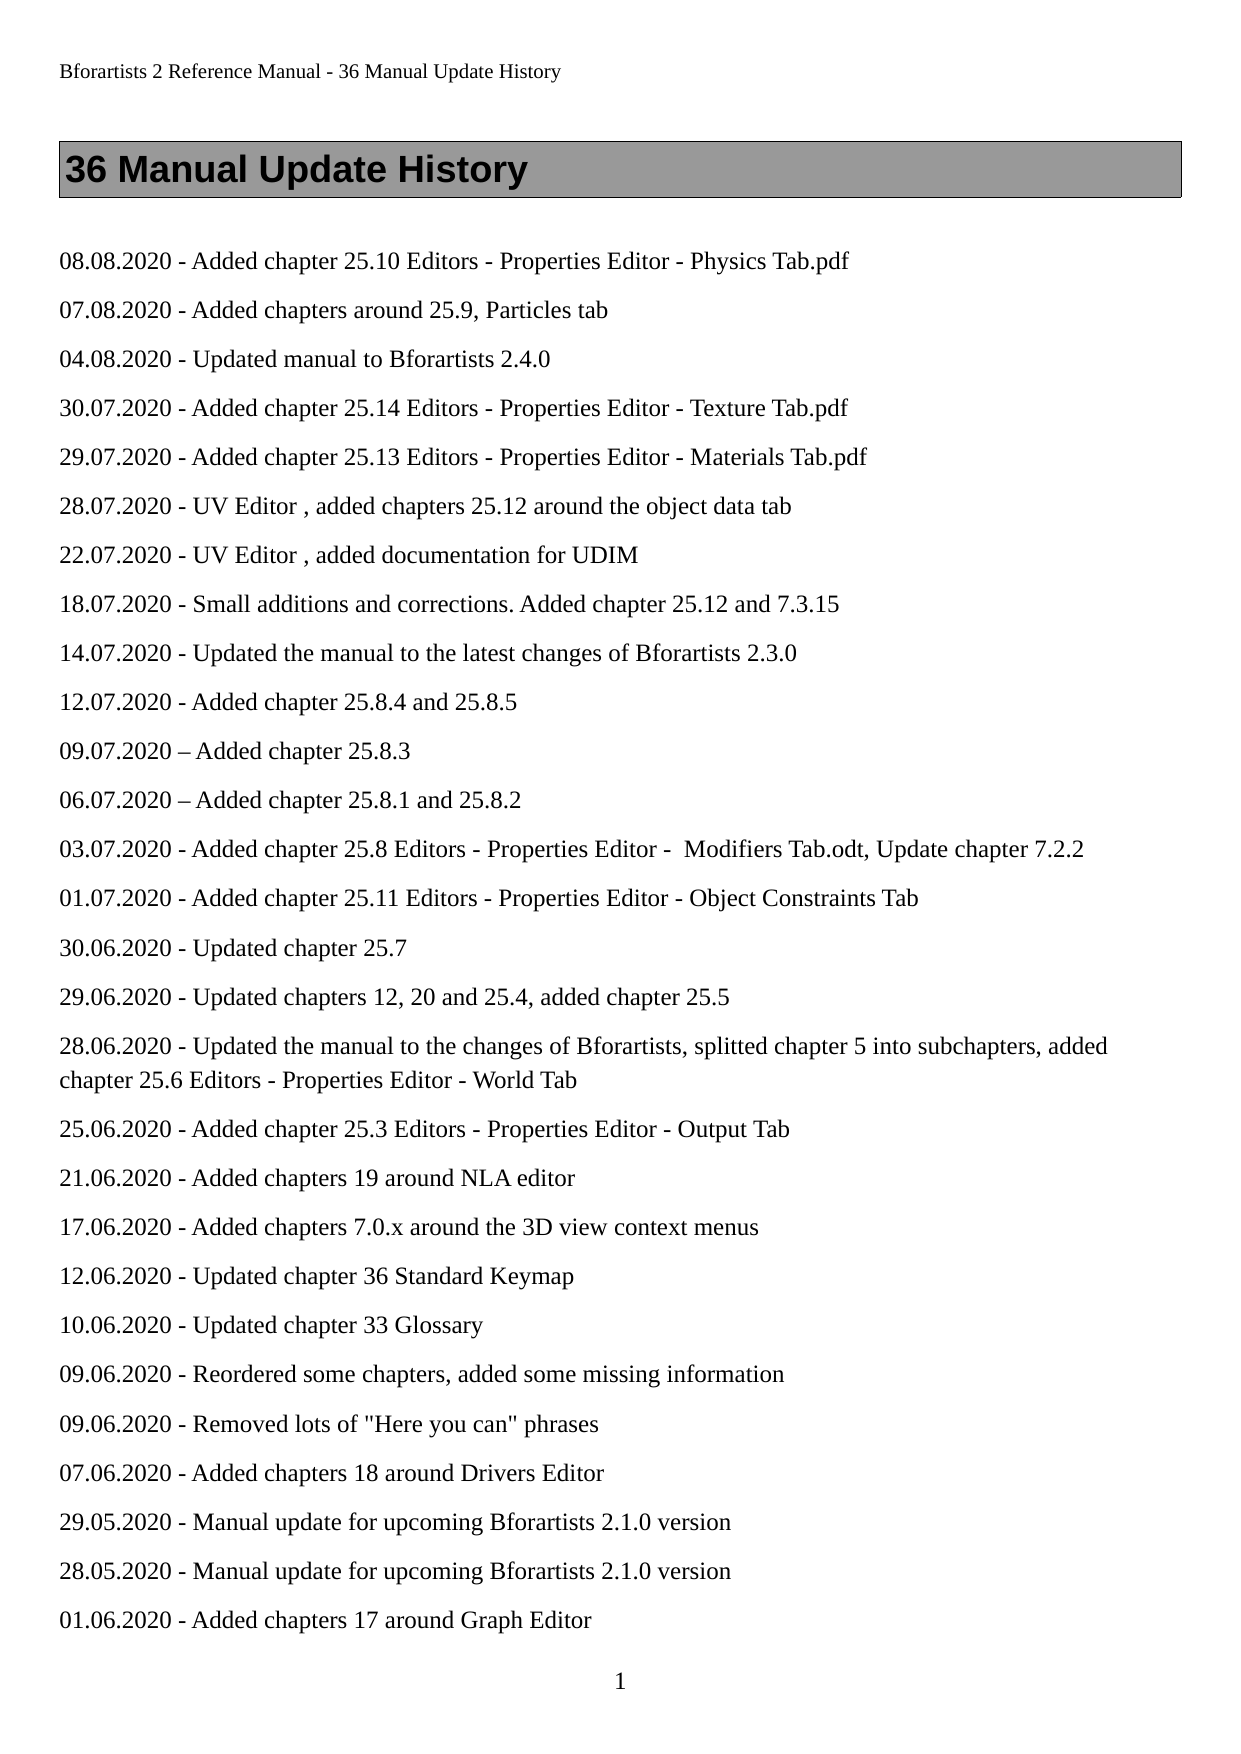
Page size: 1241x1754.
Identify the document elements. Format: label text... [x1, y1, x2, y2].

text 30.07.2020 - Added chapter 25.14 Editors - Properties Editor - Texture Tab.pdf [59, 393, 1181, 422]
text 09.07.2020 – Added chapter 25.8.3 [59, 736, 1181, 765]
table_header 36 Manual Update History [60, 142, 1181, 197]
text 29.05.2020 - Manual update for upcoming Bforartists 2.1.0 version [59, 1507, 1181, 1536]
text 14.07.2020 - Updated the manual to the latest changes of Bforartists 2.3.0 [59, 638, 1181, 667]
text 17.06.2020 - Added chapters 7.0.x around the 3D view context menus [59, 1212, 1181, 1241]
text 25.06.2020 - Added chapter 25.3 Editors - Properties Editor - Output Tab [59, 1114, 1181, 1143]
text 04.08.2020 - Updated manual to Bforartists 2.4.0 [59, 344, 1181, 373]
text 30.06.2020 - Updated chapter 25.7 [59, 933, 1181, 961]
text 08.08.2020 - Added chapter 25.10 Editors - Properties Editor - Physics Tab.pdf [59, 246, 1181, 274]
text 07.06.2020 - Added chapters 18 around Drivers Editor [59, 1458, 1181, 1486]
text 12.06.2020 - Updated chapter 36 Standard Keymap [59, 1261, 1181, 1290]
text 09.06.2020 - Removed lots of "Here you can" phrases [59, 1409, 1181, 1437]
text 29.06.2020 - Updated chapters 12, 20 and 25.4, added chapter 25.5 [59, 982, 1181, 1010]
text 22.07.2020 - UV Editor , added documentation for UDIM [59, 540, 1181, 569]
text 09.06.2020 - Reordered some chapters, added some missing information [59, 1359, 1181, 1388]
text 07.08.2020 - Added chapters around 25.9, Particles tab [59, 295, 1181, 323]
text 29.07.2020 - Added chapter 25.13 Editors - Properties Editor - Materials Tab.pdf [59, 442, 1181, 471]
text 01.07.2020 - Added chapter 25.11 Editors - Properties Editor - Object Constraints Tab [59, 883, 1181, 912]
text 28.06.2020 - Updated the manual to the changes of Bforartists, splitted chapter 5 into subchapters, added chapter 25.6 Editors - Properties Editor - World Tab [59, 1031, 1181, 1094]
text 06.07.2020 – Added chapter 25.8.1 and 25.8.2 [59, 785, 1181, 814]
text 28.05.2020 - Manual update for upcoming Bforartists 2.1.0 version [59, 1556, 1181, 1584]
text 28.07.2020 - UV Editor , added chapters 25.12 around the object data tab [59, 491, 1181, 520]
text 12.07.2020 - Added chapter 25.8.4 and 25.8.5 [59, 687, 1181, 716]
text 10.06.2020 - Updated chapter 33 Glossary [59, 1311, 1181, 1339]
text 03.07.2020 - Added chapter 25.8 Editors - Properties Editor - Modifiers Tab.odt, Update chapter 7.2.2 [59, 834, 1181, 863]
text 01.06.2020 - Added chapters 17 around Graph Editor [59, 1605, 1181, 1634]
text 18.07.2020 - Small additions and corrections. Added chapter 25.12 and 7.3.15 [59, 589, 1181, 618]
text 21.06.2020 - Added chapters 19 around NLA editor [59, 1163, 1181, 1192]
